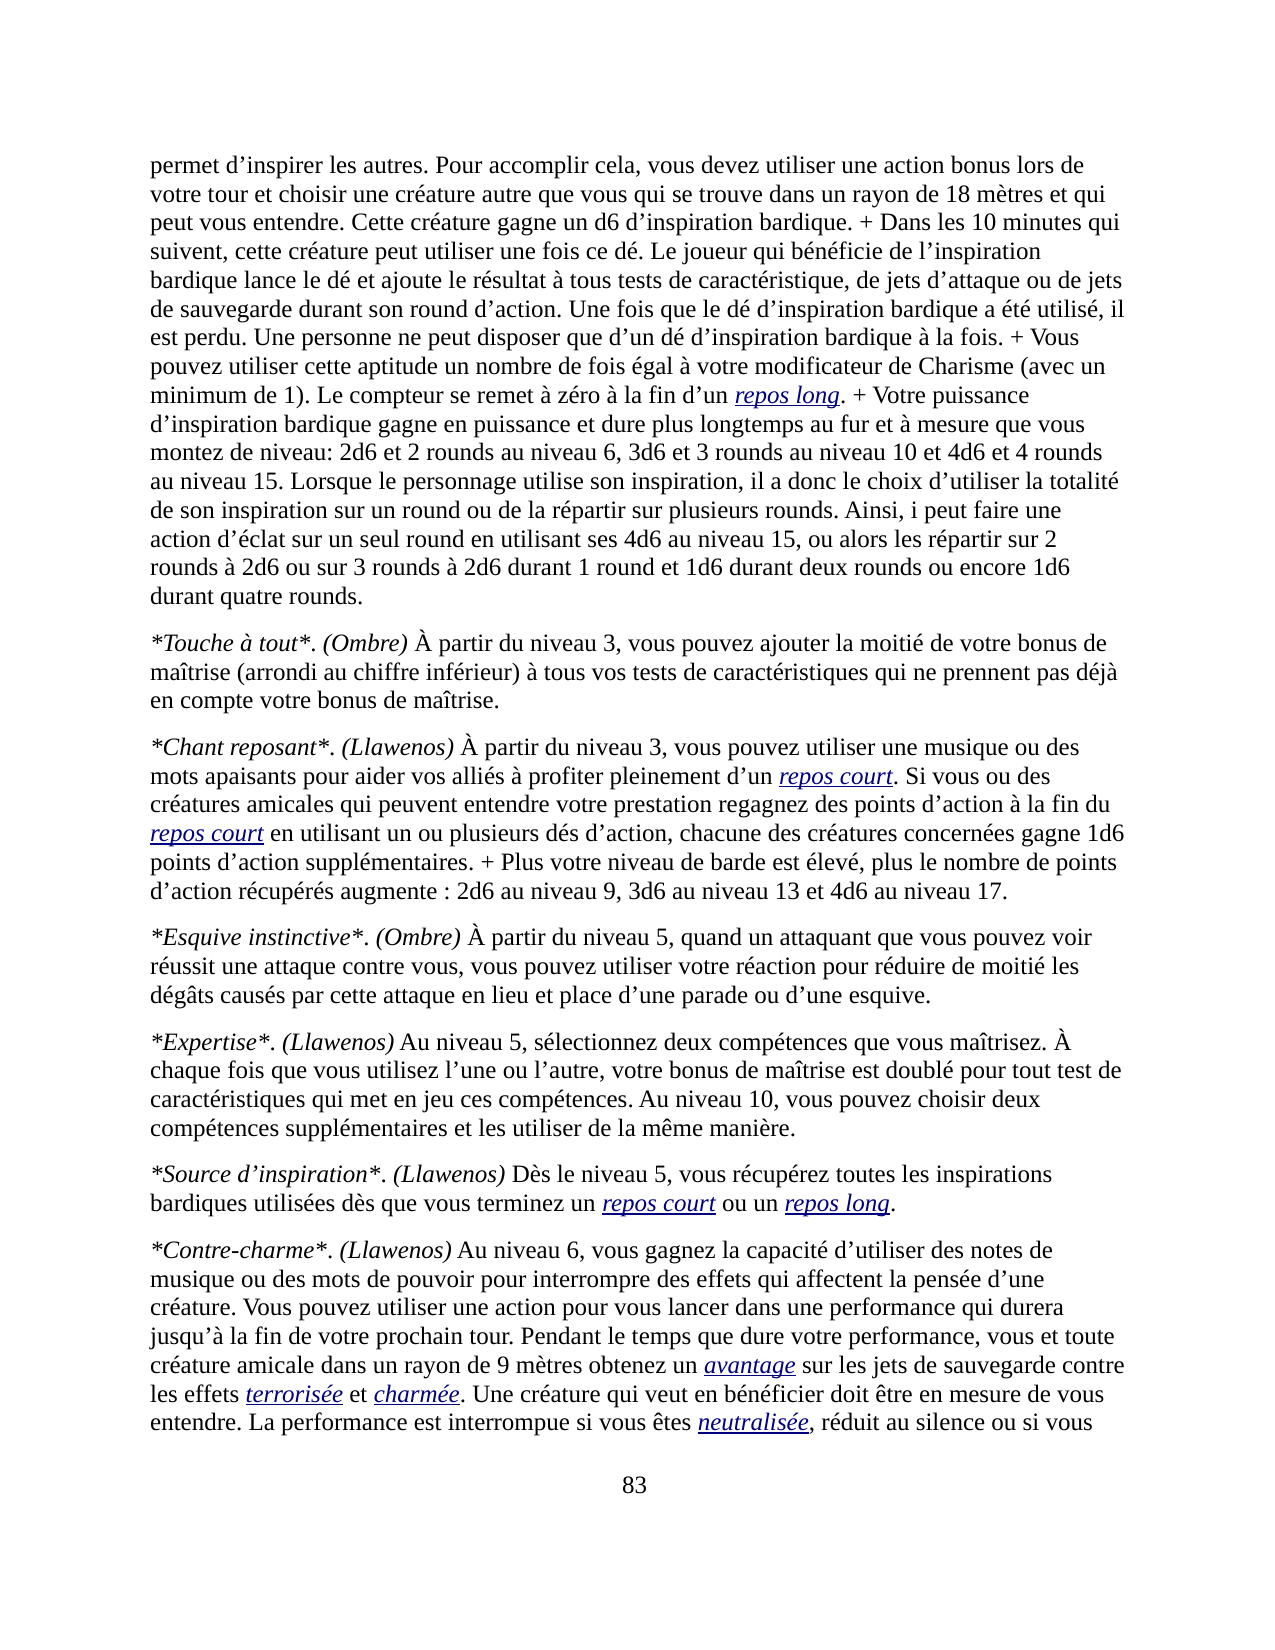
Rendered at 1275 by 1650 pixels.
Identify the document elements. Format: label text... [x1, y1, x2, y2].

text *Chant reposant*. (Llawenos) À partir du niveau 3, vous pouvez utiliser une musique ou des mots apaisants pour aider vos alliés à profiter pleinement d’un repos court. Si vous ou des créatures amicales qui peuvent entendre votre prestation regagnez des points d’action à la fin du repos court en utilisant un ou plusieurs dés d’action, chacune des créatures concernées gagne 1d6 points d’action supplémentaires. + Plus votre niveau de barde est élevé, plus le nombre de points d’action récupérés augmente : 2d6 au niveau 9, 3d6 au niveau 13 et 4d6 au niveau 17. [150, 732, 1125, 904]
text *Esquive instinctive*. (Ombre) À partir du niveau 5, quand un attaquant que vous pouvez voir réussit une attaque contre vous, vous pouvez utiliser votre réaction pour réduire de moitié les dégâts causés par cette attaque en lieu et place d’une parade ou d’une esquive. [150, 922, 1125, 1009]
text *Expertise*. (Llawenos) Au niveau 5, sélectionnez deux compétences que vous maîtrisez. À chaque fois que vous utilisez l’une ou l’autre, votre bonus de maîtrise est doublé pour tout test de caractéristiques qui met en jeu ces compétences. Au niveau 10, vous pouvez choisir deux compétences supplémentaires et les utiliser de la même manière. [150, 1027, 1125, 1142]
text *Contre-charme*. (Llawenos) Au niveau 6, vous gagnez la capacité d’utiliser des notes de musique ou des mots de pouvoir pour interrompre des effets qui affectent la pensée d’une créature. Vous pouvez utiliser une action pour vous lancer dans une performance qui durera jusqu’à la fin de votre prochain tour. Pendant le temps que dure votre performance, vous et toute créature amicale dans un rayon de 9 mètres obtenez un avantage sur les jets de sauvegarde contre les effets terrorisée et charmée. Une créature qui veut en bénéficier doit être en mesure de vous entendre. La performance est interrompue si vous êtes neutralisée, réduit au silence ou si vous [150, 1235, 1125, 1436]
text *Source d’inspiration*. (Llawenos) Dès le niveau 5, vous récupérez toutes les inspirations bardiques utilisées dès que vous terminez un repos court ou un repos long. [150, 1159, 1125, 1217]
text *Touche à tout*. (Ombre) À partir du niveau 3, vous pouvez ajouter la moitié de votre bonus de maîtrise (arrondi au chiffre inférieur) à tous vos tests de caractéristiques qui ne prennent pas déjà en compte votre bonus de maîtrise. [150, 628, 1125, 714]
text permet d’inspirer les autres. Pour accomplir cela, vous devez utiliser une action bonus lors de votre tour et choisir une créature autre que vous qui se trouve dans un rayon de 18 mètres et qui peut vous entendre. Cette créature gagne un d6 d’inspiration bardique. + Dans les 10 minutes qui suivent, cette créature peut utiliser une fois ce dé. Le joueur qui bénéficie de l’inspiration bardique lance le dé et ajoute le résultat à tous tests de caractéristique, de jets d’attaque ou de jets de sauvegarde durant son round d’action. Une fois que le dé d’inspiration bardique a été utilisé, il est perdu. Une personne ne peut disposer que d’un dé d’inspiration bardique à la fois. + Vous pouvez utiliser cette aptitude un nombre de fois égal à votre modificateur de Charisme (avec un minimum de 1). Le compteur se remet à zéro à la fin d’un repos long. + Votre puissance d’inspiration bardique gagne en puissance et dure plus longtemps au fur et à mesure que vous montez de niveau: 2d6 et 2 rounds au niveau 6, 3d6 et 3 rounds au niveau 10 et 4d6 et 4 rounds au niveau 15. Lorsque le personnage utilise son inspiration, il a donc le choix d’utiliser la totalité de son inspiration sur un round ou de la répartir sur plusieurs rounds. Ainsi, i peut faire une action d’éclat sur un seul round en utilisant ses 4d6 au niveau 15, ou alors les répartir sur 2 rounds à 2d6 ou sur 3 rounds à 2d6 durant 1 round et 1d6 durant deux rounds ou encore 1d6 durant quatre rounds. [150, 150, 1125, 610]
